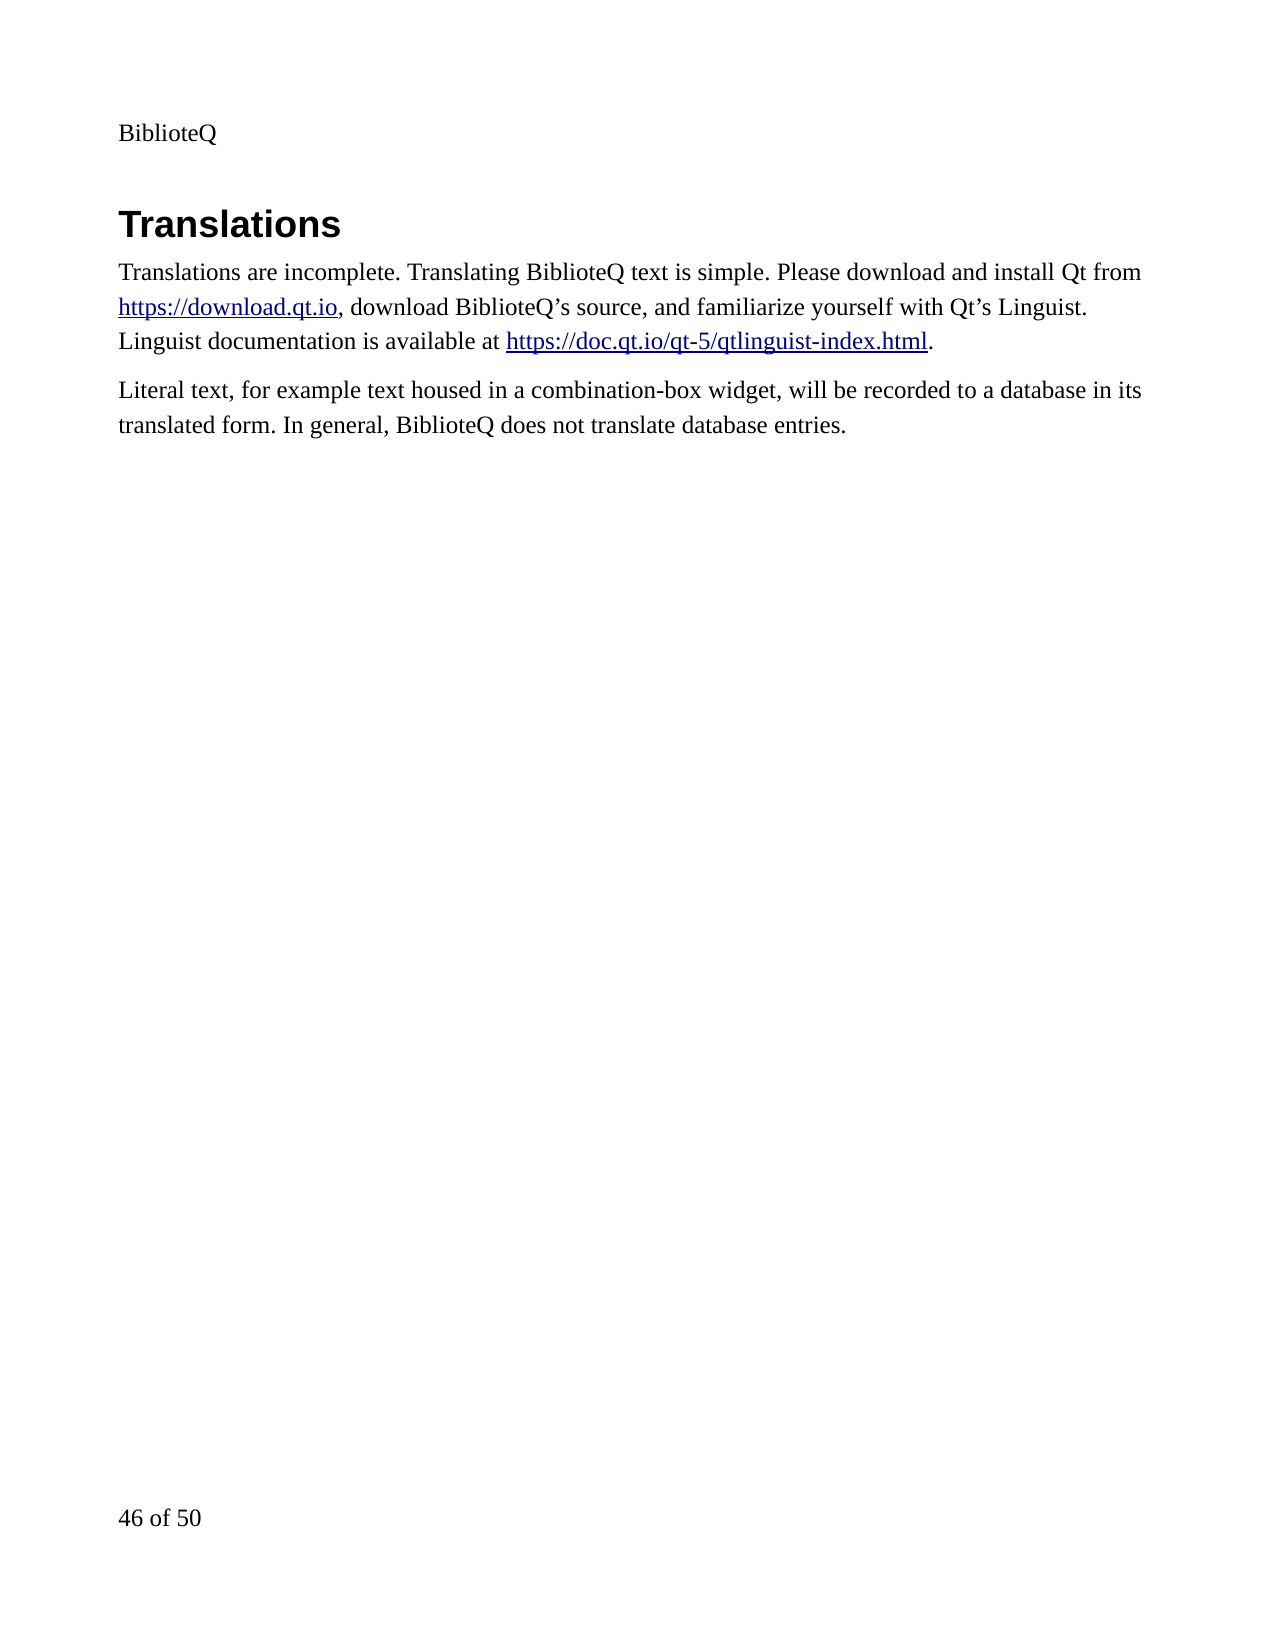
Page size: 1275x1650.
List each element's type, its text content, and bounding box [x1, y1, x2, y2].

subtitle Translations [118, 201, 1157, 245]
text Translations are incomplete. Translating BiblioteQ text is simple. Please download and install Qt from https://download.qt.io, download BiblioteQ’s source, and familiarize yourself with Qt’s Linguist. Linguist documentation is available at https://doc.qt.io/qt-5/qtlinguist-index.html. [118, 257, 1157, 355]
text Literal text, for example text housed in a combination-box widget, will be recorded to a database in its translated form. In general, BiblioteQ does not translate database entries. [118, 376, 1157, 439]
